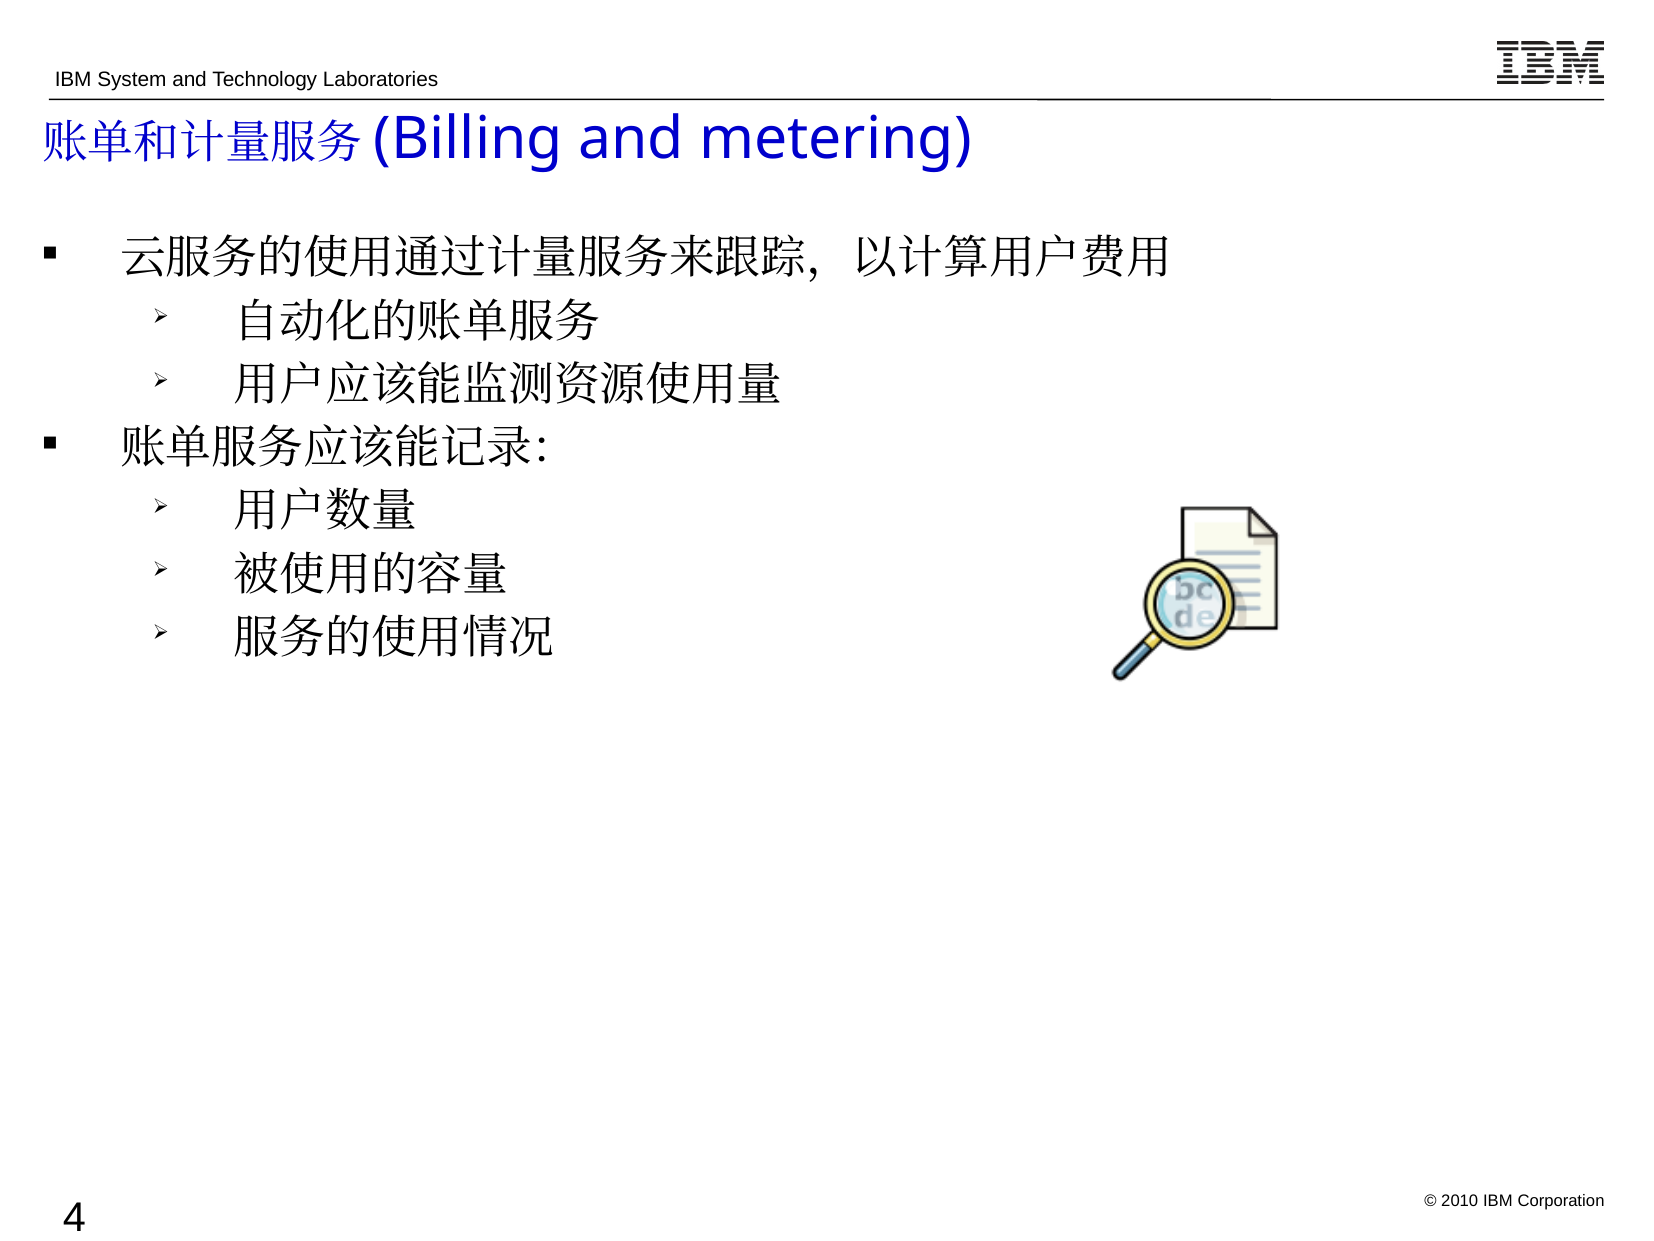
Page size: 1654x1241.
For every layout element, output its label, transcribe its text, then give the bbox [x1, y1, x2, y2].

text_box [33, 1182, 94, 1222]
picture [1093, 488, 1335, 689]
picture [1497, 41, 1604, 84]
title 账单和计量服务(Billing and metering) [27, 99, 1594, 213]
list 云服务的使用通过计量服务来跟踪，以计算用户费用 自动化的账单服务 用户应该能监测资源使用量 账单服务应该能记录： 用户数量 被使用的容量 服务的使用情况 [27, 220, 1594, 1027]
